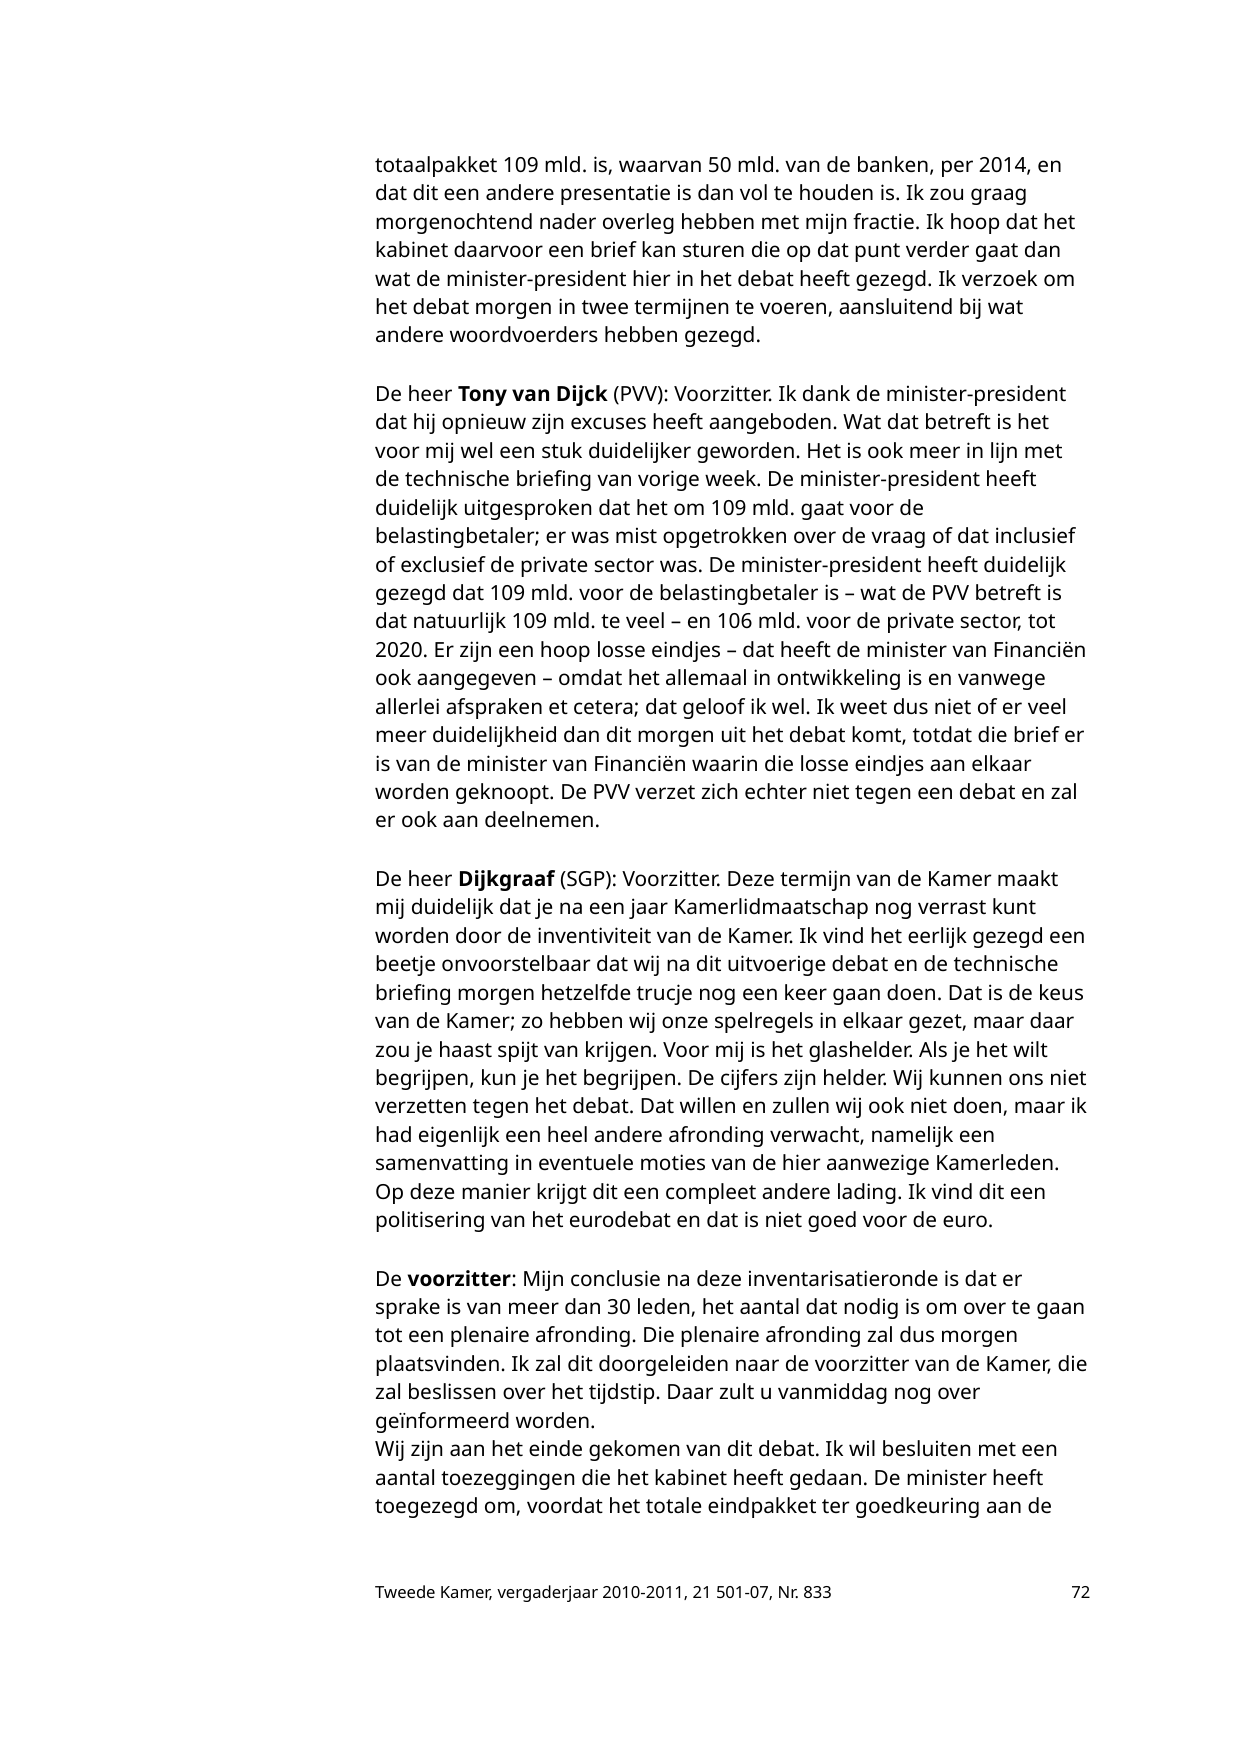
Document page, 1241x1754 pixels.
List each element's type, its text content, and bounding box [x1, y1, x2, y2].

text De heer Dijkgraaf (SGP): Voorzitter. Deze termijn van de Kamer maakt mij duidelijk dat je na een jaar Kamerlidmaatschap nog verrast kunt worden door de inventiviteit van de Kamer. Ik vind het eerlijk gezegd een beetje onvoorstelbaar dat wij na dit uitvoerige debat en de technische briefing morgen hetzelfde trucje nog een keer gaan doen. Dat is de keus van de Kamer; zo hebben wij onze spelregels in elkaar gezet, maar daar zou je haast spijt van krijgen. Voor mij is het glashelder. Als je het wilt begrijpen, kun je het begrijpen. De cijfers zijn helder. Wij kunnen ons niet verzetten tegen het debat. Dat willen en zullen wij ook niet doen, maar ik had eigenlijk een heel andere afronding verwacht, namelijk een samenvatting in eventuele moties van de hier aanwezige Kamerleden. Op deze manier krijgt dit een compleet andere lading. Ik vind dit een politisering van het eurodebat en dat is niet goed voor de euro. [375, 864, 1090, 1234]
text totaalpakket 109 mld. is, waarvan 50 mld. van de banken, per 2014, en dat dit een andere presentatie is dan vol te houden is. Ik zou graag morgenochtend nader overleg hebben met mijn fractie. Ik hoop dat het kabinet daarvoor een brief kan sturen die op dat punt verder gaat dan wat de minister-president hier in het debat heeft gezegd. Ik verzoek om het debat morgen in twee termijnen te voeren, aansluitend bij wat andere woordvoerders hebben gezegd. [375, 150, 1090, 349]
text Wij zijn aan het einde gekomen van dit debat. Ik wil besluiten met een aantal toezeggingen die het kabinet heeft gedaan. De minister heeft toegezegd om, voordat het totale eindpakket ter goedkeuring aan de [375, 1434, 1090, 1520]
text De voorzitter: Mijn conclusie na deze inventarisatieronde is dat er sprake is van meer dan 30 leden, het aantal dat nodig is om over te gaan tot een plenaire afronding. Die plenaire afronding zal dus morgen plaatsvinden. Ik zal dit doorgeleiden naar de voorzitter van de Kamer, die zal beslissen over het tijdstip. Daar zult u vanmiddag nog over geïnformeerd worden. [375, 1264, 1090, 1434]
text De heer Tony van Dijck (PVV): Voorzitter. Ik dank de minister-president dat hij opnieuw zijn excuses heeft aangeboden. Wat dat betreft is het voor mij wel een stuk duidelijker geworden. Het is ook meer in lijn met de technische briefing van vorige week. De minister-president heeft duidelijk uitgesproken dat het om 109 mld. gaat voor de belastingbetaler; er was mist opgetrokken over de vraag of dat inclusief of exclusief de private sector was. De minister-president heeft duidelijk gezegd dat 109 mld. voor de belastingbetaler is – wat de PVV betreft is dat natuurlijk 109 mld. te veel – en 106 mld. voor de private sector, tot 2020. Er zijn een hoop losse eindjes – dat heeft de minister van Financiën ook aangegeven – omdat het allemaal in ontwikkeling is en vanwege allerlei afspraken et cetera; dat geloof ik wel. Ik weet dus niet of er veel meer duidelijkheid dan dit morgen uit het debat komt, totdat die brief er is van de minister van Financiën waarin die losse eindjes aan elkaar worden geknoopt. De PVV verzet zich echter niet tegen een debat en zal er ook aan deelnemen. [375, 379, 1090, 834]
